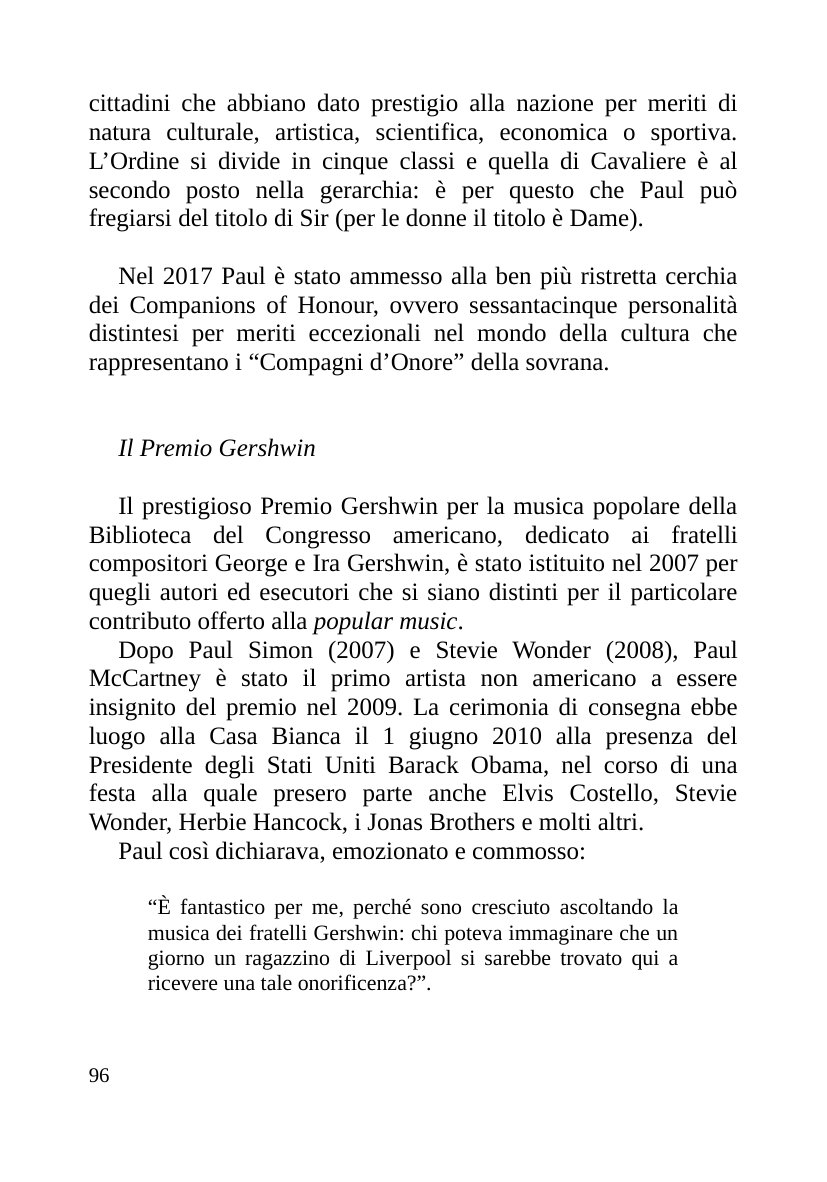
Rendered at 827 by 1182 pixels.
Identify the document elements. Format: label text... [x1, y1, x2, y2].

text Nel 2017 Paul è stato ammesso alla ben più ristretta cerchia dei Companions of Honour, ovvero sessantacinque personalità distintesi per meriti eccezionali nel mondo della cultura che rappresentano i “Compagni d’Onore” della sovrana. [88, 261, 738, 376]
text Il prestigioso Premio Gershwin per la musica popolare della Biblioteca del Congresso americano, dedicato ai fratelli compositori George e Ira Gershwin, è stato istituito nel 2007 per quegli autori ed esecutori che si siano distinti per il particolare contributo offerto alla popular music. [88, 491, 738, 635]
text “è fantastico per me, perché sono cresciuto ascoltando la musica dei fratelli Gershwin: chi poteva immaginare che un giorno un ragazzino di Liverpool si sarebbe trovato qui a ricevere una tale onorificenza?”. [148, 894, 679, 995]
text Il Premio Gershwin [88, 433, 738, 462]
text Dopo Paul Simon (2007) e Stevie Wonder (2008), Paul McCartney è stato il primo artista non americano a essere insignito del premio nel 2009. La cerimonia di consegna ebbe luogo alla Casa Bianca il 1 giugno 2010 alla presenza del Presidente degli Stati Uniti Barack Obama, nel corso di una festa alla quale presero parte anche Elvis Costello, Stevie Wonder, Herbie Hancock, i Jonas Brothers e molti altri. [88, 635, 738, 836]
text cittadini che abbiano dato prestigio alla nazione per meriti di natura culturale, artistica, scientifica, economica o sportiva. L’Ordine si divide in cinque classi e quella di Cavaliere è al secondo posto nella gerarchia: è per questo che Paul può fregiarsi del titolo di Sir (per le donne il titolo è Dame). [88, 88, 738, 232]
text Paul così dichiarava, emozionato e commosso: [88, 836, 738, 865]
